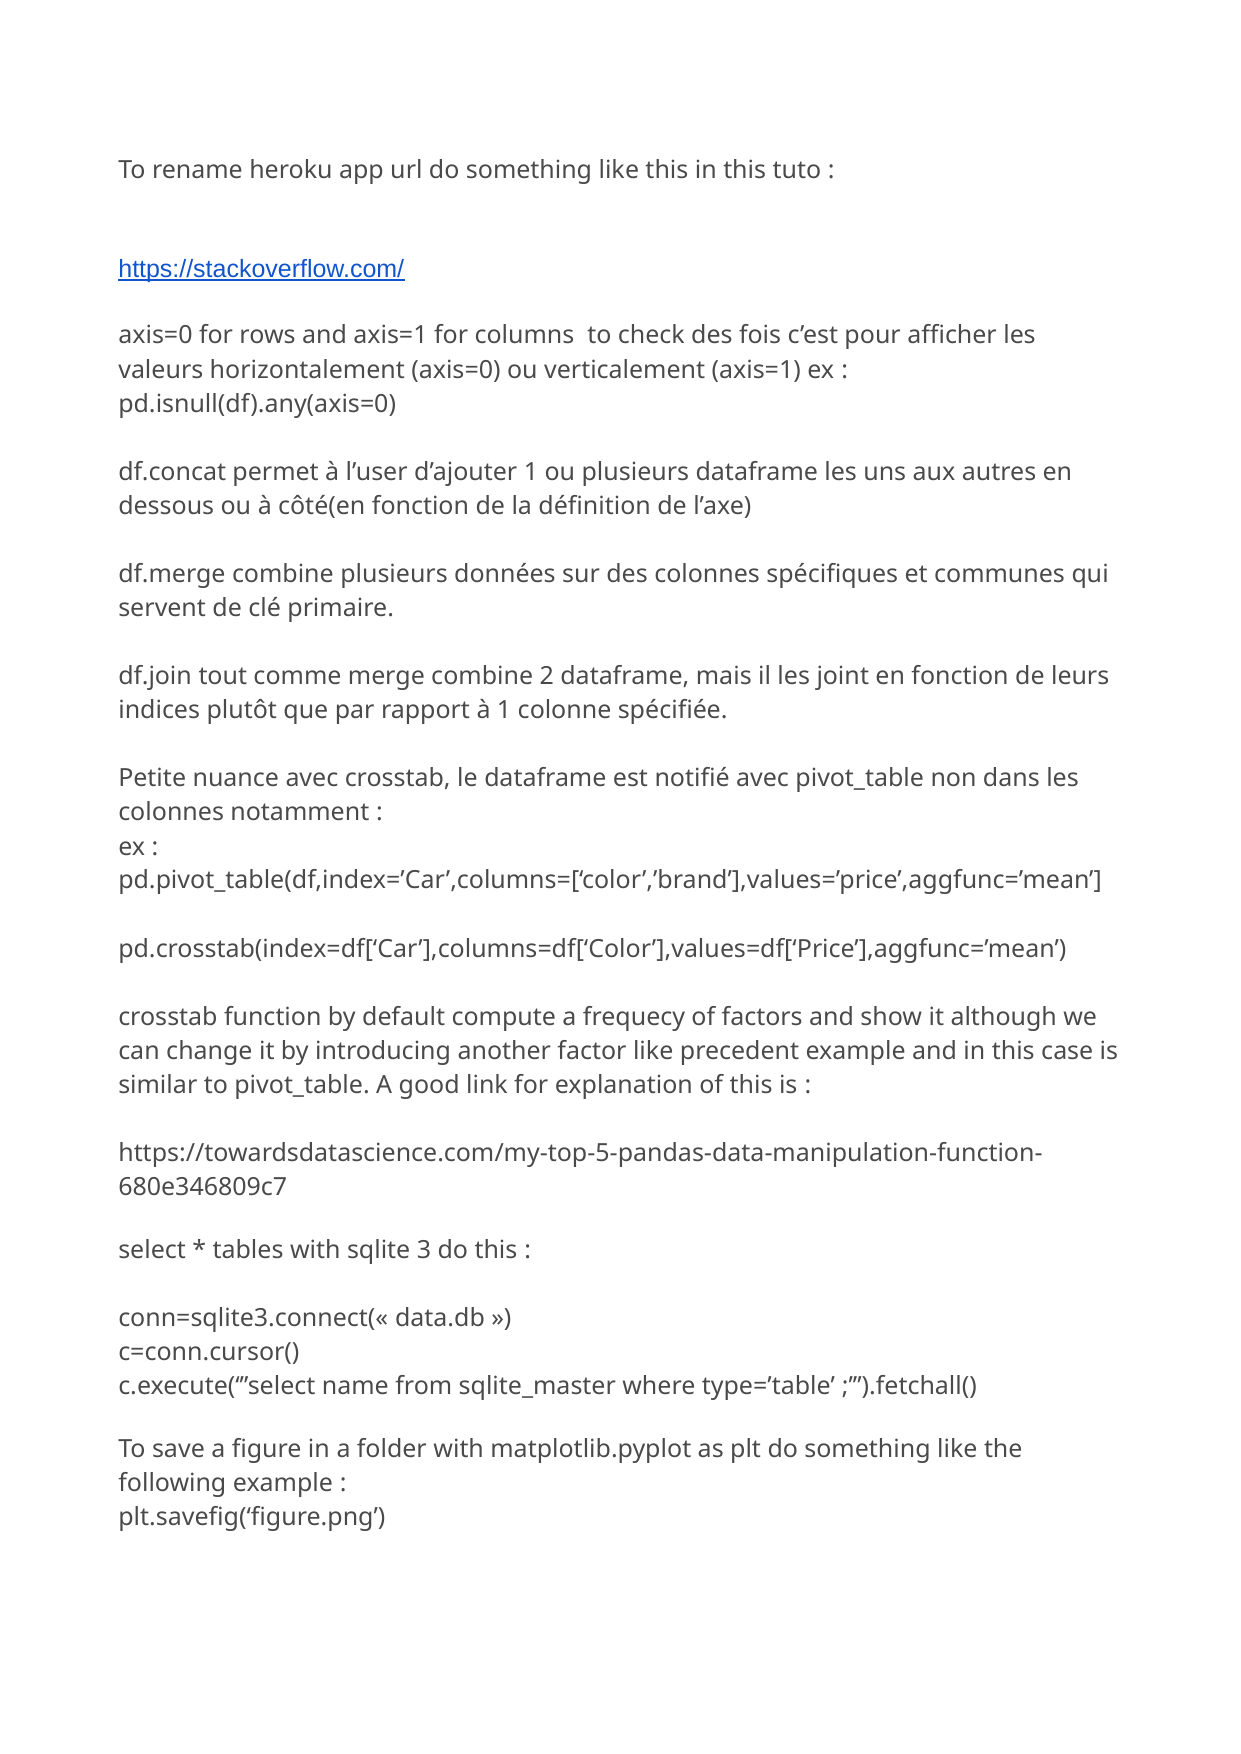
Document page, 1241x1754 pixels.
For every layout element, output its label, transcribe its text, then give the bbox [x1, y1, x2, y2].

text pd.crosstab(index=df[‘Car’],columns=df[‘Color’],values=df[‘Price’],aggfunc=’mean’) [118, 930, 1122, 964]
text https://towardsdatascience.com/my-top-5-pandas-data-manipulation-function-680e346809c7 [118, 1135, 1122, 1203]
text df.join tout comme merge combine 2 dataframe, mais il les joint en fonction de leurs indices plutôt que par rapport à 1 colonne spécifiée. [118, 658, 1122, 726]
text axis=0 for rows and axis=1 for columns to check des fois c’est pour afficher les valeurs horizontalement (axis=0) ou verticalement (axis=1) ex : pd.isnull(df).any(axis=0) [118, 317, 1122, 419]
text conn=sqlite3.connect(« data.db ») [118, 1300, 1122, 1334]
text To rename heroku app url do something like this in this tuto : [118, 152, 1122, 186]
text Petite nuance avec crosstab, le dataframe est notifié avec pivot_table non dans les colonnes notamment : [118, 760, 1122, 828]
text ex : [118, 828, 1122, 862]
text plt.savefig(‘figure.png’) [118, 1499, 1122, 1533]
text pd.pivot_table(df,index=’Car’,columns=[‘color’,’brand’],values=’price’,aggfunc=’mean’] [118, 862, 1122, 896]
text crosstab function by default compute a frequecy of factors and show it although we can change it by introducing another factor like precedent example and in this case is similar to pivot_table. A good link for explanation of this is : [118, 998, 1122, 1101]
text df.concat permet à l’user d’ajouter 1 ou plusieurs dataframe les uns aux autres en dessous ou à côté(en fonction de la définition de l’axe) [118, 453, 1122, 522]
text select * tables with sqlite 3 do this : [118, 1232, 1122, 1266]
text df.merge combine plusieurs données sur des colonnes spécifiques et communes qui servent de clé primaire. [118, 556, 1122, 624]
text c=conn.cursor() [118, 1334, 1122, 1368]
text c.execute(‘’’select name from sqlite_master where type=’table’ ;’’’).fetchall() [118, 1368, 1122, 1402]
text To save a figure in a folder with matplotlib.pyplot as plt do something like the following example : [118, 1431, 1122, 1499]
text https://stackoverflow.com/ [118, 254, 1122, 283]
